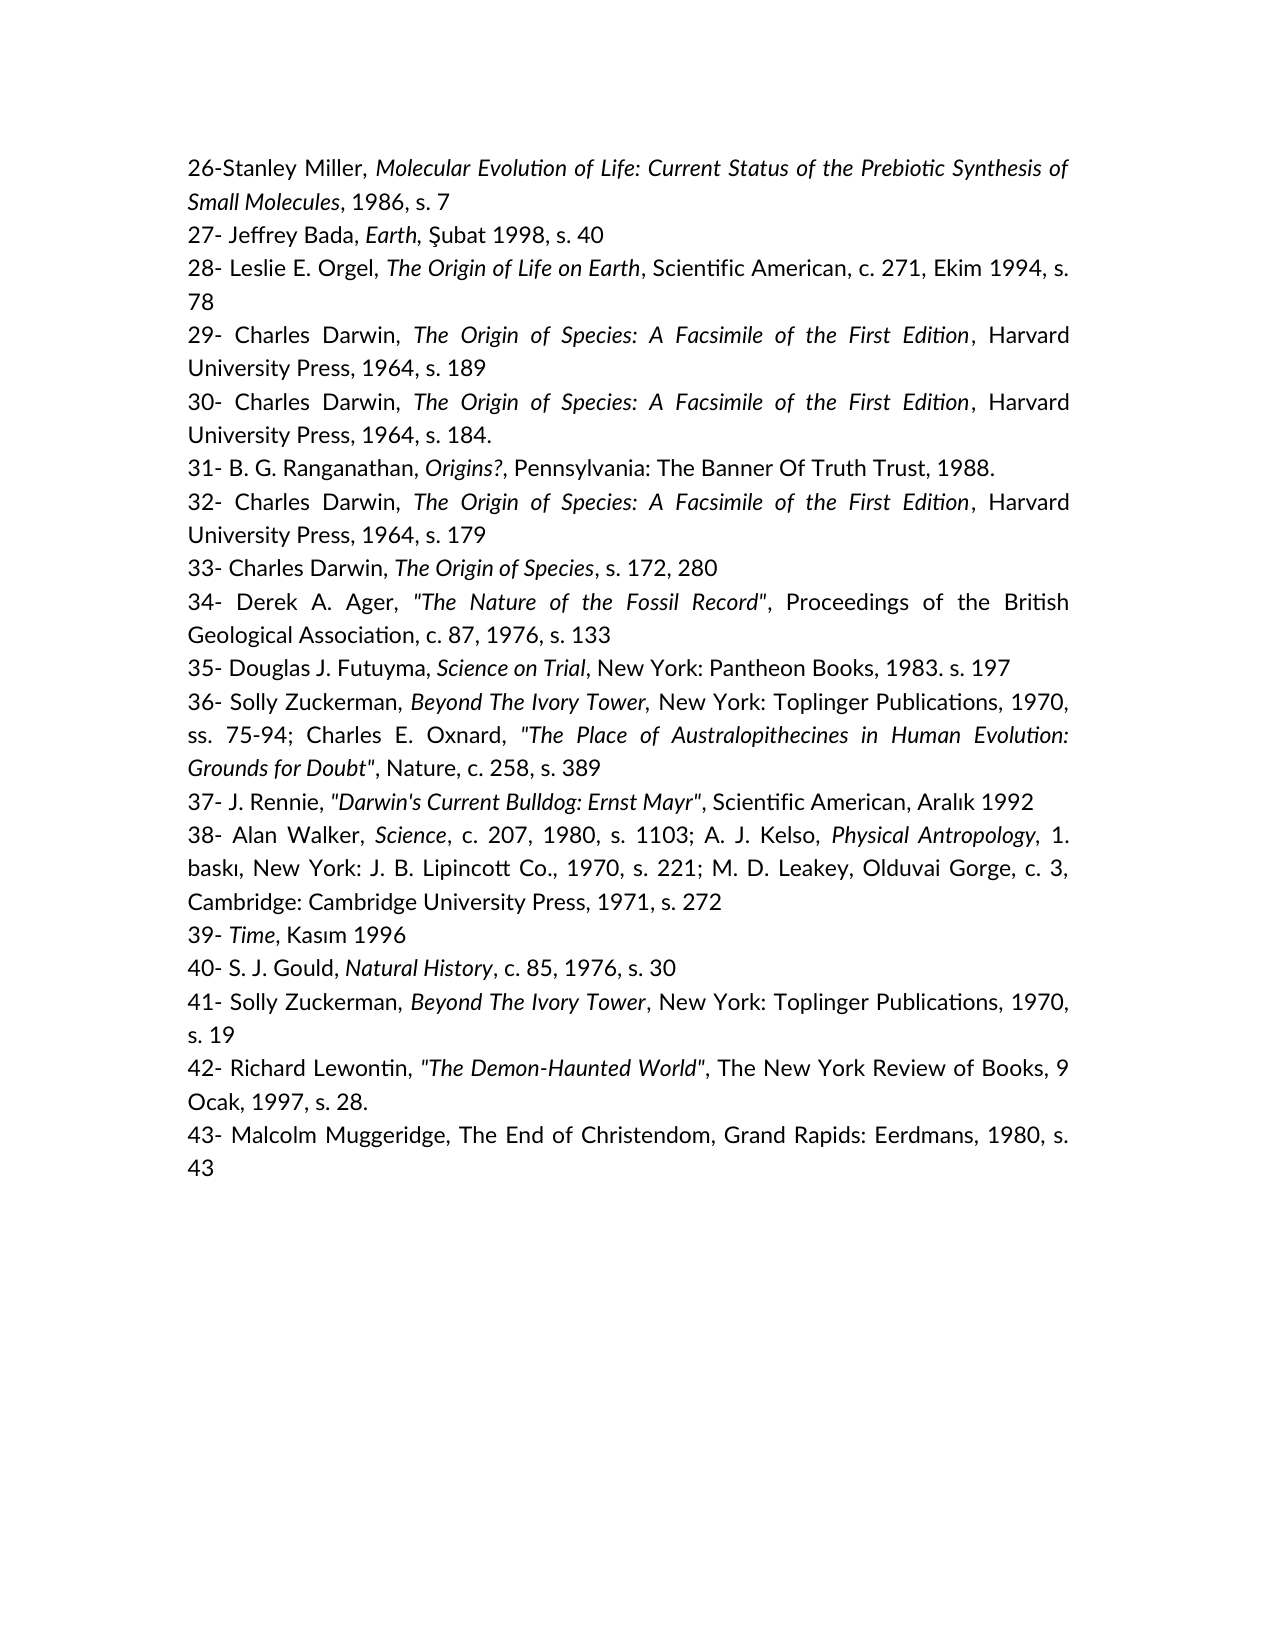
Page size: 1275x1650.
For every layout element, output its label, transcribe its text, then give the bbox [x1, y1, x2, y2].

text 36- Solly Zuckerman, Beyond The Ivory Tower, New York: Toplinger Publications, 1970, ss. 75-94; Charles E. Oxnard, "The Place of Australopithecines in Human Evolution: Grounds for Doubt", Nature, c. 258, s. 389 [187, 683, 1070, 783]
text 26-Stanley Miller, Molecular Evolution of Life: Current Status of the Prebiotic Synthesis of Small Molecules, 1986, s. 7 [187, 150, 1070, 217]
text 34- Derek A. Ager, "The Nature of the Fossil Record", Proceedings of the British Geological Association, c. 87, 1976, s. 133 [187, 583, 1070, 650]
text 43- Malcolm Muggeridge, The End of Christendom, Grand Rapids: Eerdmans, 1980, s. 43 [187, 1117, 1070, 1183]
text 37- J. Rennie, "Darwin's Current Bulldog: Ernst Mayr", Scientific American, Aralık 1992 [187, 783, 1070, 817]
text 42- Richard Lewontin, "The Demon-Haunted World", The New York Review of Books, 9 Ocak, 1997, s. 28. [187, 1050, 1070, 1117]
text 35- Douglas J. Futuyma, Science on Trial, New York: Pantheon Books, 1983. s. 197 [187, 650, 1070, 683]
text 40- S. J. Gould, Natural History, c. 85, 1976, s. 30 [187, 950, 1070, 983]
text 38- Alan Walker, Science, c. 207, 1980, s. 1103; A. J. Kelso, Physical Antropology, 1. baskı, New York: J. B. Lipincott Co., 1970, s. 221; M. D. Leakey, Olduvai Gorge, c. 3, Cambridge: Cambridge University Press, 1971, s. 272 [187, 817, 1070, 917]
text 31- B. G. Ranganathan, Origins?, Pennsylvania: The Banner Of Truth Trust, 1988. [187, 450, 1070, 483]
text 33- Charles Darwin, The Origin of Species, s. 172, 280 [187, 550, 1070, 583]
text 30- Charles Darwin, The Origin of Species: A Facsimile of the First Edition, Harvard University Press, 1964, s. 184. [187, 383, 1070, 450]
text 28- Leslie E. Orgel, The Origin of Life on Earth, Scientific American, c. 271, Ekim 1994, s. 78 [187, 250, 1070, 317]
text 27- Jeffrey Bada, Earth, Şubat 1998, s. 40 [187, 217, 1070, 250]
text 39- Time, Kasım 1996 [187, 917, 1070, 950]
text 41- Solly Zuckerman, Beyond The Ivory Tower, New York: Toplinger Publications, 1970, s. 19 [187, 983, 1070, 1050]
text 32- Charles Darwin, The Origin of Species: A Facsimile of the First Edition, Harvard University Press, 1964, s. 179 [187, 483, 1070, 550]
text 29- Charles Darwin, The Origin of Species: A Facsimile of the First Edition, Harvard University Press, 1964, s. 189 [187, 317, 1070, 383]
